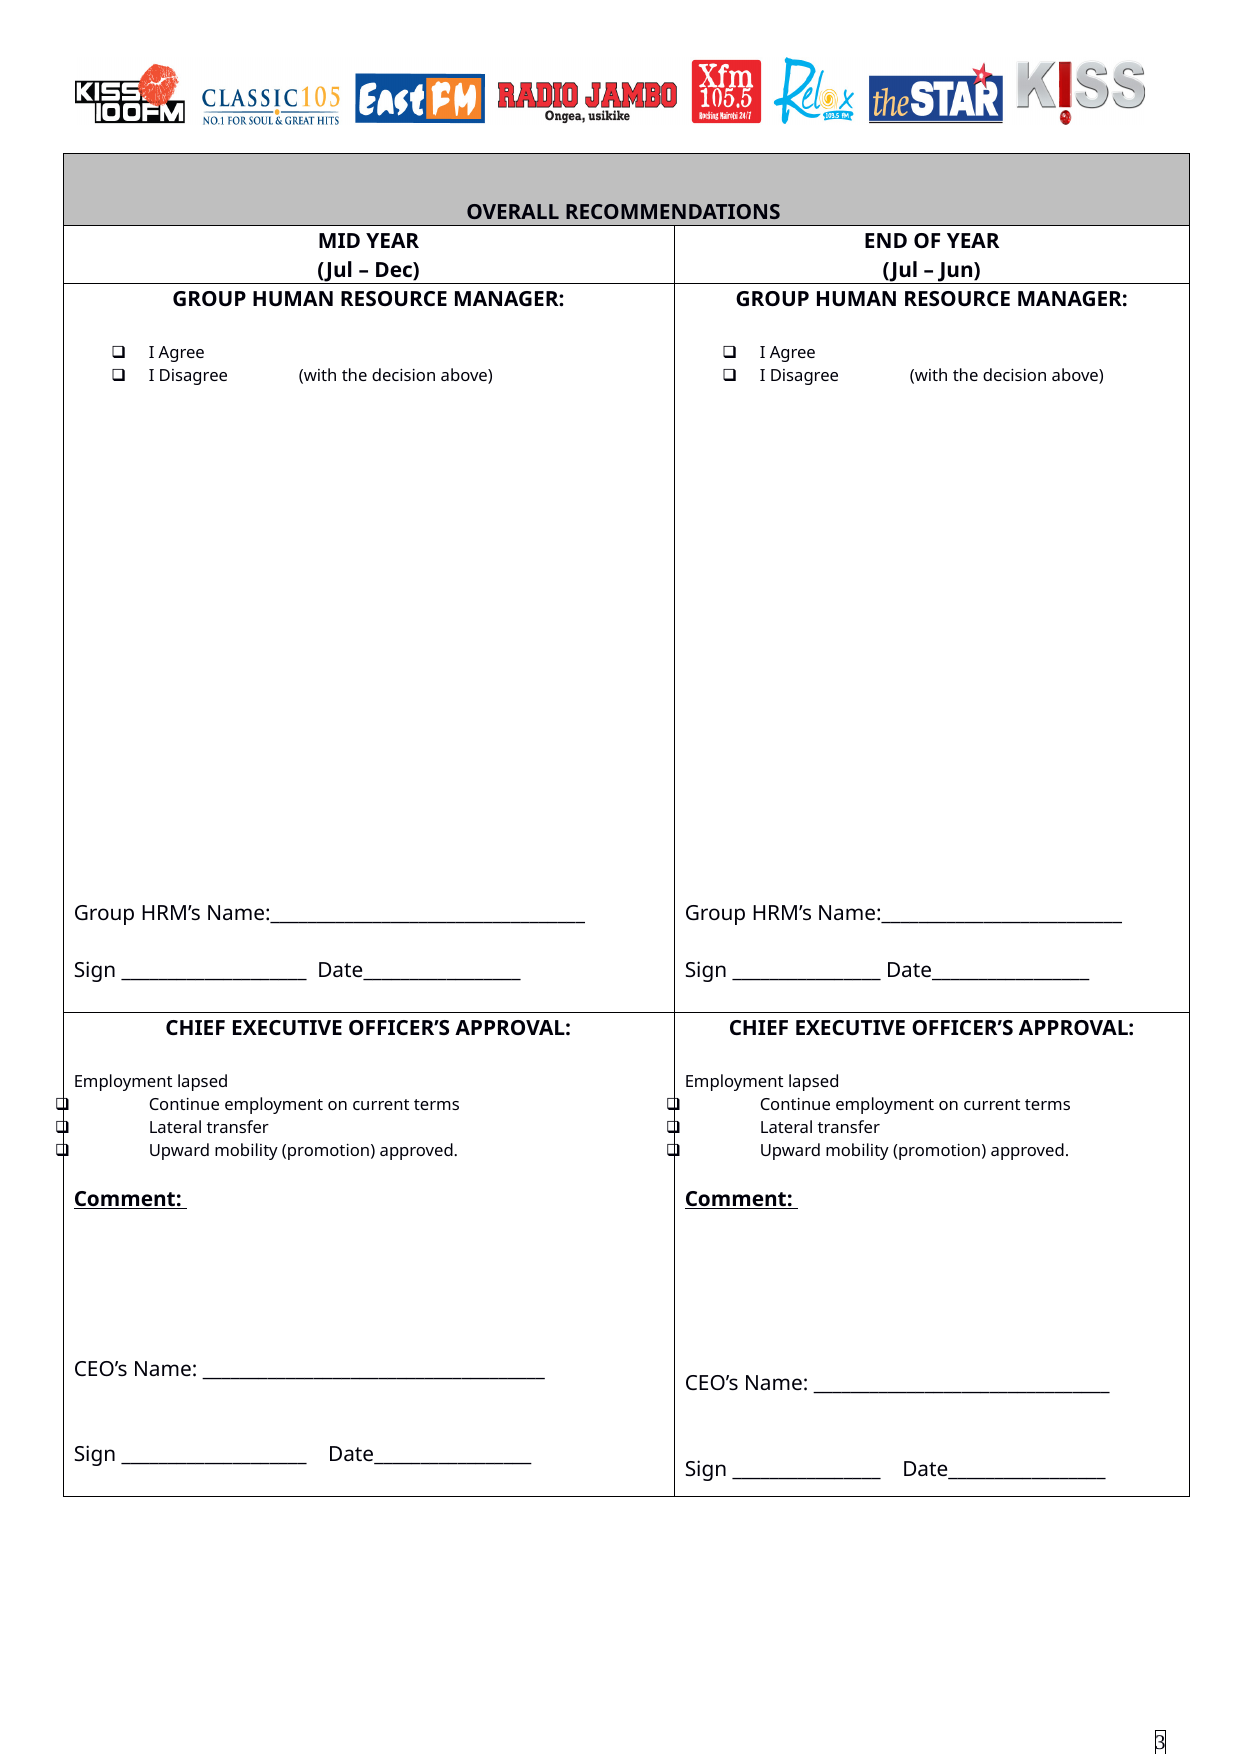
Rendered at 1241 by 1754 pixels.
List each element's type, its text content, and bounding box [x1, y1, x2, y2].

table_cell CHIEF EXECUTIVE OFFICER’S APPROVAL: Employment lapsed Continue employment on current terms Lateral transfer Upward mobility (promotion) approved. Comment: CEO’s Name: _____________________________________ Sign ____________________ Date_________________ [64, 1013, 674, 1496]
table_cell MID YEAR (Jul – Dec) [64, 226, 674, 283]
table_cell GROUP Human Resource MANAGER: I Agree I Disagree (with the decision above) Group HRM’s Name:__________________________ Sign ________________ Date_________________ [675, 284, 1189, 1012]
table_header OVERALL RECOMMENDATIONS [64, 154, 1189, 225]
table_cell GROUP Human Resource MANAGER: I Agree I Disagree (with the decision above) Group HRM’s Name:__________________________________ Sign ____________________ Date_________________ [64, 284, 674, 1012]
picture [789, 66, 810, 94]
table_cell END OF YEAR (Jul – Jun) [675, 226, 1189, 283]
picture [75, 57, 1146, 125]
table_cell CHIEF EXECUTIVE OFFICER’S APPROVAL: Employment lapsed Continue employment on current terms Lateral transfer Upward mobility (promotion) approved. Comment: CEO’s Name: ________________________________ Sign ________________ Date_________________ [675, 1013, 1189, 1496]
